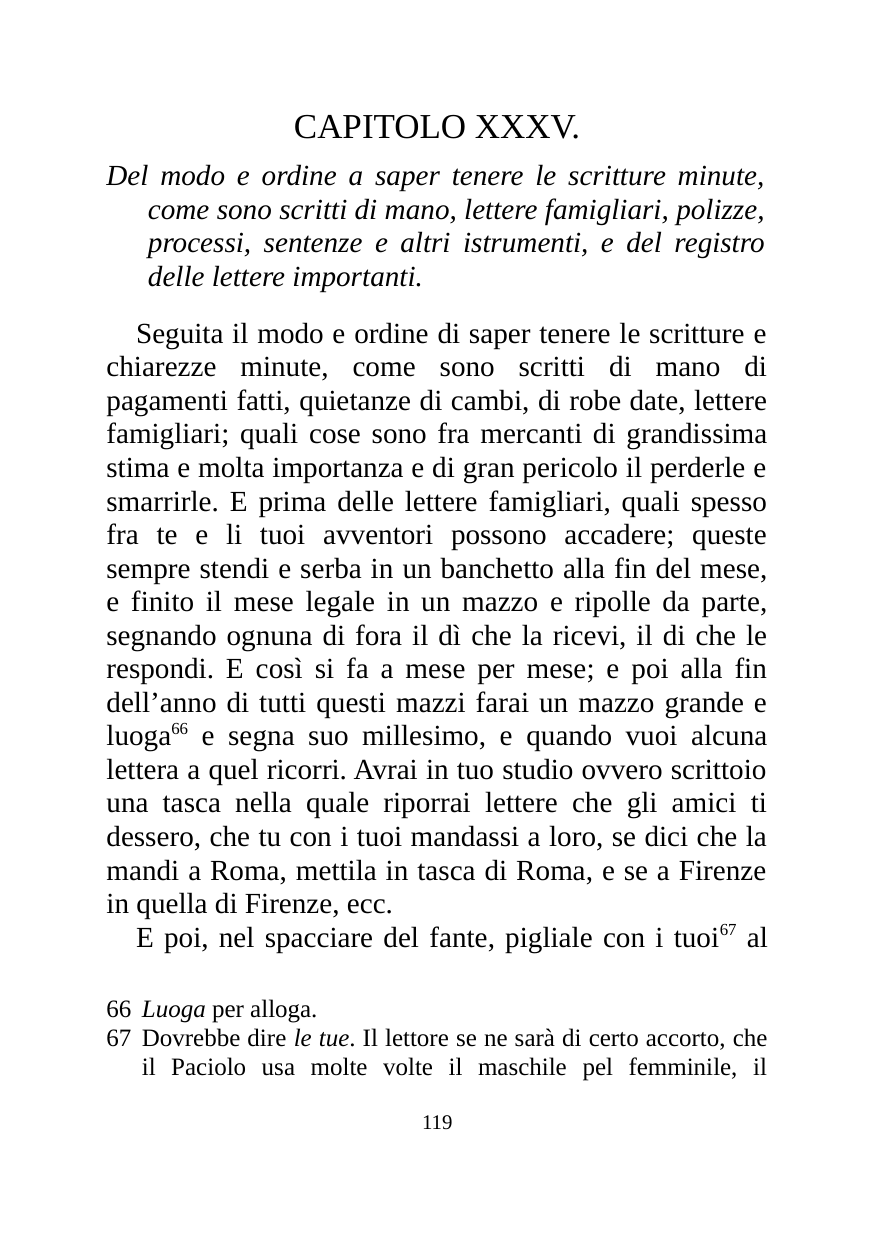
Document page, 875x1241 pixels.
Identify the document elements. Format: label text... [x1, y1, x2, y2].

text Seguita il modo e ordine di saper tenere le scritture e chiarezze minute, come sono scritti di mano di pagamenti fatti, quietanze di cambi, di robe date, lettere famigliari; quali cose sono fra mercanti di grandissima stima e molta importanza e di gran pericolo il perderle e smarrirle. E prima delle lettere famigliari, quali spesso fra te e li tuoi avventori possono accadere; queste sempre stendi e serba in un banchetto alla fin del mese, e finito il mese legale in un mazzo e ripolle da parte, segnando ognuna di fora il dì che la ricevi, il di che le respondi. E così si fa a mese per mese; e poi alla fin dell’anno di tutti questi mazzi farai un mazzo grande e luoga e segna suo millesimo, e quando vuoi alcuna lettera a quel ricorri. Avrai in tuo studio ovvero scrittoio una tasca nella quale riporrai lettere che gli amici ti dessero, che tu con i tuoi mandassi a loro, se dici che la mandi a Roma, mettila in tasca di Roma, e se a Firenze in quella di Firenze, ecc. [106, 316, 768, 920]
text Dovrebbe dire le tue. Il lettore se ne sarà di certo accorto, che il Paciolo usa molte volte il maschile pel femminile, il [106, 1023, 768, 1080]
text Del modo e ordine a saper tenere le scritture minute, come sono scritti di mano, lettere famigliari, polizze, processi, sentenze e altri istrumenti, e del registro delle lettere importanti. [106, 158, 768, 292]
subtitle CAPITOLO XXXV. [106, 106, 768, 146]
text Luoga per alloga. [106, 994, 768, 1023]
